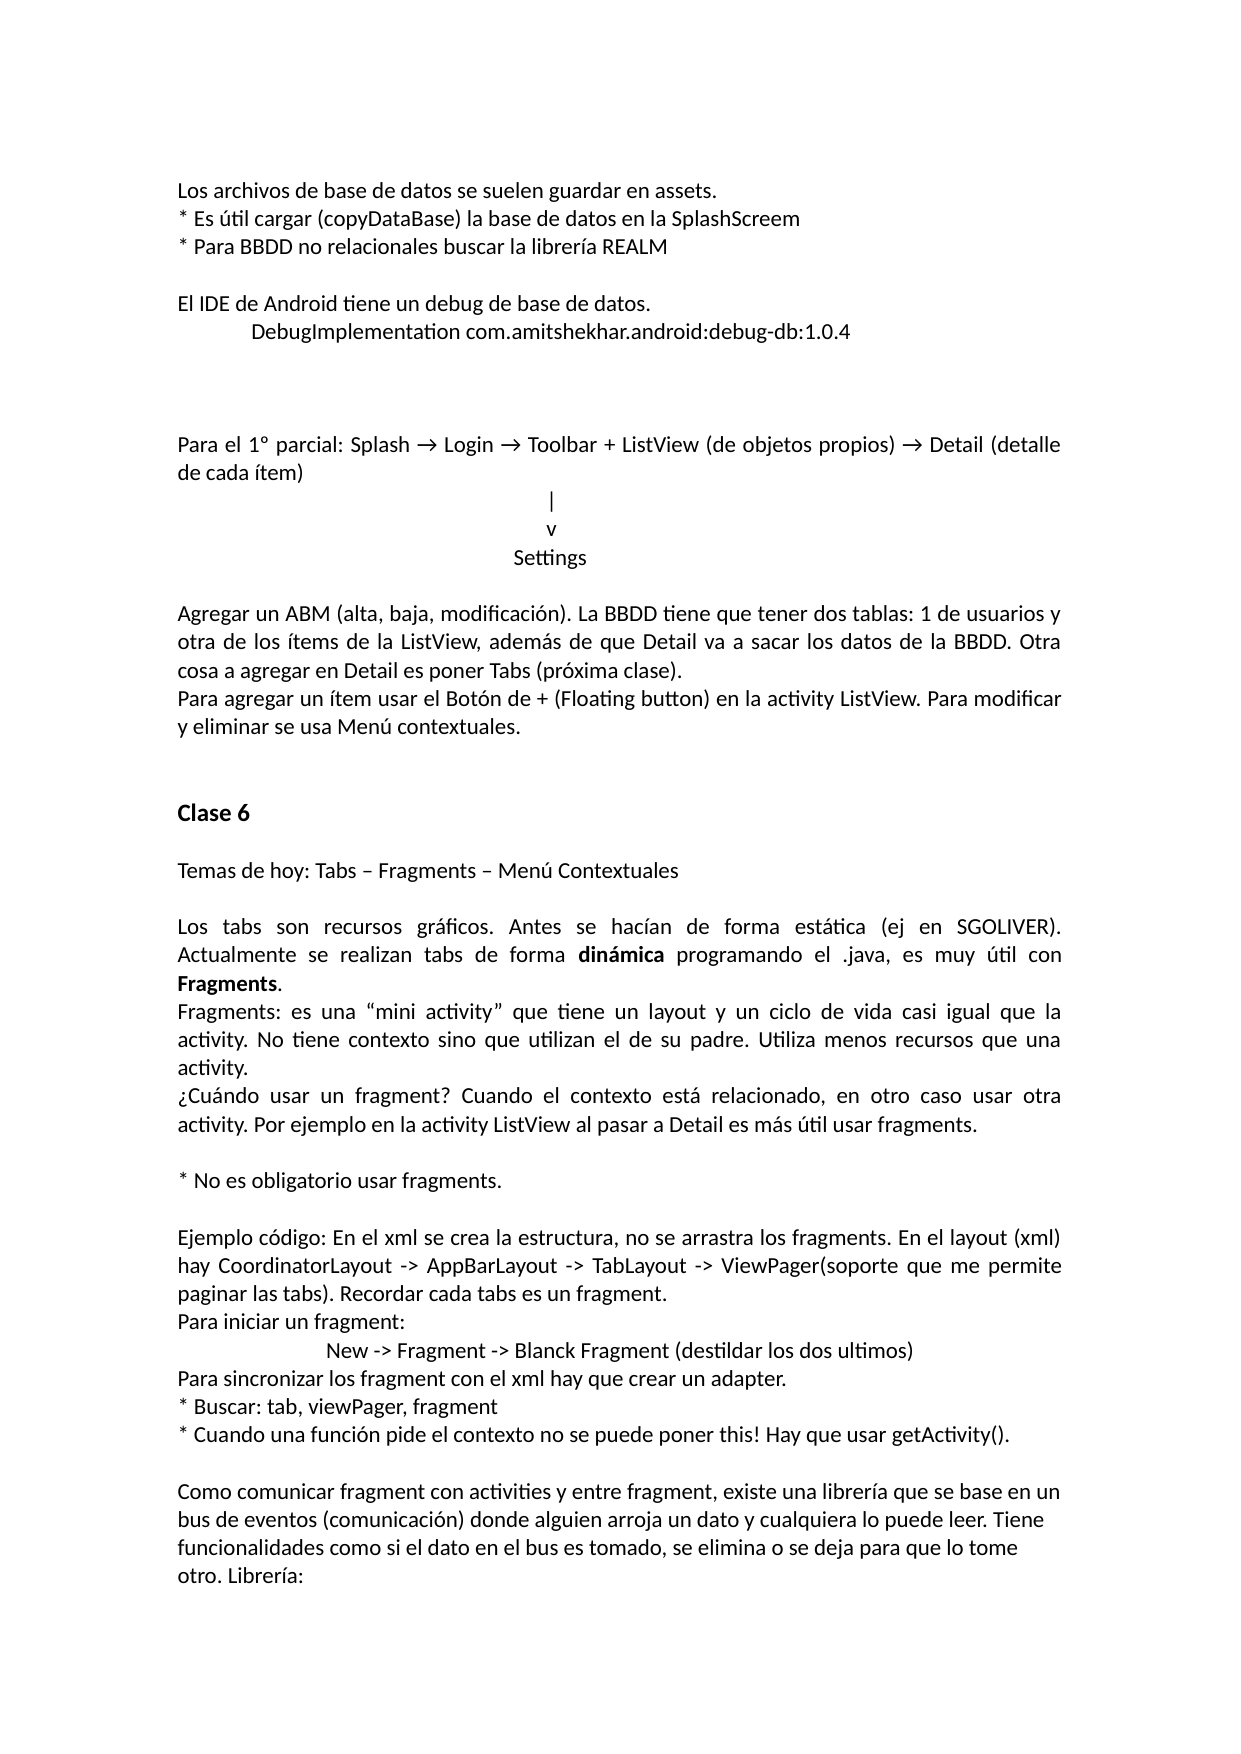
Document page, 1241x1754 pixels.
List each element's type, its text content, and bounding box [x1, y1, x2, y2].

text DebugImplementation com.amitshekhar.android:debug-db:1.0.4 [177, 317, 1063, 345]
text Temas de hoy: Tabs – Fragments – Menú Contextuales [177, 856, 1063, 884]
text Los archivos de base de datos se suelen guardar en assets. [177, 176, 1063, 204]
text * No es obligatorio usar fragments. [177, 1166, 1063, 1194]
text Como comunicar fragment con activities y entre fragment, existe una librería que se base en un bus de eventos (comunicación) donde alguien arroja un dato y cualquiera lo puede leer. Tiene funcionalidades como si el dato en el bus es tomado, se elimina o se deja para que lo tome otro. Librería: [177, 1477, 1063, 1589]
text Para agregar un ítem usar el Botón de + (Floating button) en la activity ListView. Para modificar y eliminar se usa Menú contextuales. [177, 684, 1063, 740]
text Para sincronizar los fragment con el xml hay que crear un adapter. [177, 1364, 1063, 1392]
text * Es útil cargar (copyDataBase) la base de datos en la SplashScreem [177, 204, 1063, 232]
text * Para BBDD no relacionales buscar la librería REALM [177, 232, 1063, 260]
text v [177, 514, 1063, 543]
text Agregar un ABM (alta, baja, modificación). La BBDD tiene que tener dos tablas: 1 de usuarios y otra de los ítems de la ListView, además de que Detail va a sacar los datos de la BBDD. Otra cosa a agregar en Detail es poner Tabs (próxima clase). [177, 599, 1063, 684]
text Clase 6 [177, 797, 1063, 827]
text * Cuando una función pide el contexto no se puede poner this! Hay que usar getActivity(). [177, 1420, 1063, 1448]
text El IDE de Android tiene un debug de base de datos. [177, 289, 1063, 317]
text Para el 1º parcial: Splash → Login → Toolbar + ListView (de objetos propios) → Detail (detalle de cada ítem) [177, 430, 1063, 486]
text Para iniciar un fragment: [177, 1307, 1063, 1336]
text ¿Cuándo usar un fragment? Cuando el contexto está relacionado, en otro caso usar otra activity. Por ejemplo en la activity ListView al pasar a Detail es más útil usar fragments. [177, 1082, 1063, 1138]
text Settings [177, 543, 1063, 571]
text Los tabs son recursos gráficos. Antes se hacían de forma estática (ej en SGOLIVER). Actualmente se realizan tabs de forma dinámica programando el .java, es muy útil con Fragments. [177, 912, 1063, 997]
text | [177, 486, 1063, 514]
text * Buscar: tab, viewPager, fragment [177, 1392, 1063, 1420]
text Ejemplo código: En el xml se crea la estructura, no se arrastra los fragments. En el layout (xml) hay CoordinatorLayout -> AppBarLayout -> TabLayout -> ViewPager(soporte que me permite paginar las tabs). Recordar cada tabs es un fragment. [177, 1223, 1063, 1307]
text New -> Fragment -> Blanck Fragment (destildar los dos ultimos) [177, 1336, 1063, 1364]
text Fragments: es una “mini activity” que tiene un layout y un ciclo de vida casi igual que la activity. No tiene contexto sino que utilizan el de su padre. Utiliza menos recursos que una activity. [177, 997, 1063, 1081]
